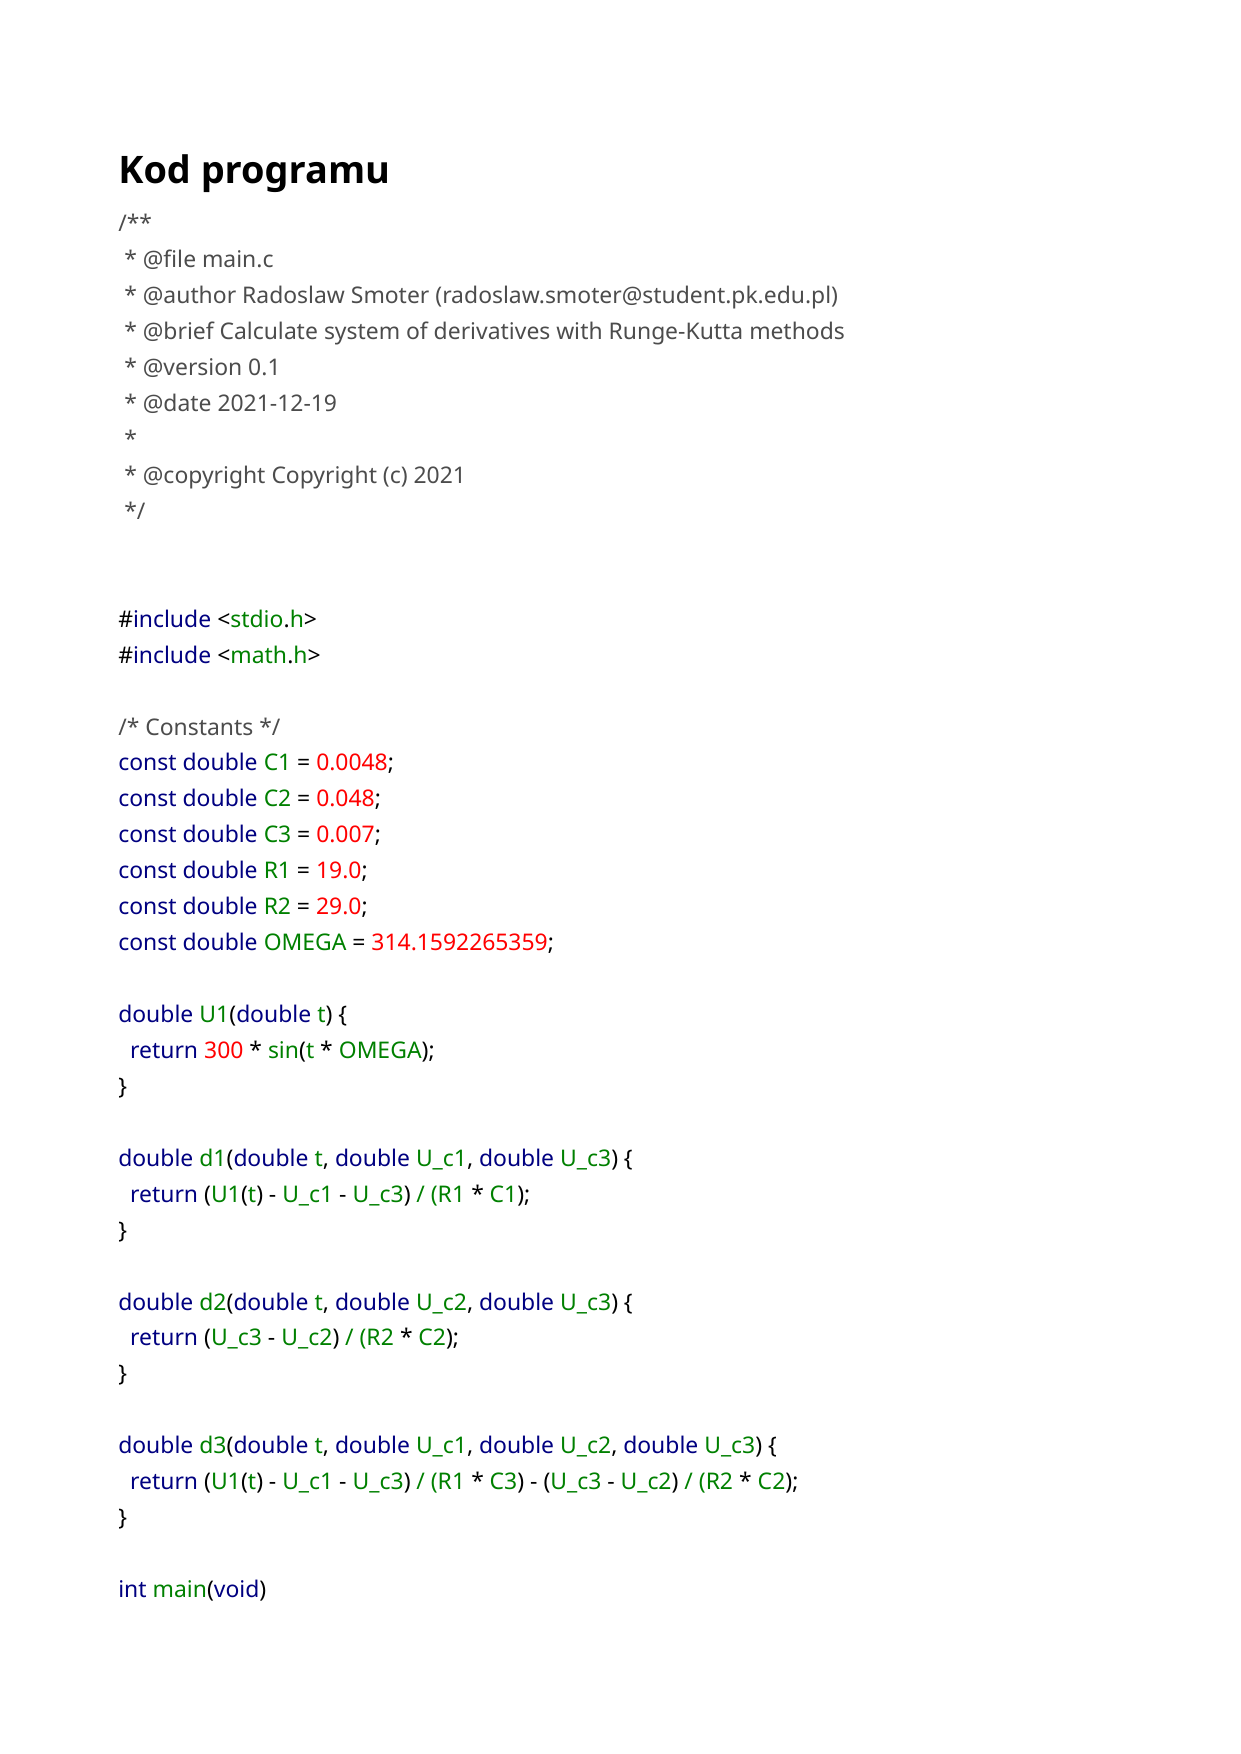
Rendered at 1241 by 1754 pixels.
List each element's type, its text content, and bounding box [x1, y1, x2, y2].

text const double R2 = 29.0; [118, 890, 1122, 921]
text int main(void) [118, 1573, 1122, 1604]
text return (U1(t) - U_c1 - U_c3) / (R1 * C1); [118, 1178, 1122, 1209]
text } [118, 1501, 1122, 1532]
text const double C2 = 0.048; [118, 782, 1122, 813]
text const double C1 = 0.0048; [118, 746, 1122, 778]
text * @version 0.1 [118, 351, 1122, 382]
text * @file main.c [118, 243, 1122, 274]
text * @date 2021-12-19 [118, 387, 1122, 418]
text return (U1(t) - U_c1 - U_c3) / (R1 * C3) - (U_c3 - U_c2) / (R2 * C2); [118, 1465, 1122, 1496]
text /** [118, 207, 1122, 238]
text const double C3 = 0.007; [118, 818, 1122, 849]
text * @copyright Copyright (c) 2021 [118, 459, 1122, 490]
text * [118, 423, 1122, 454]
text } [118, 1357, 1122, 1388]
text double d3(double t, double U_c1, double U_c2, double U_c3) { [118, 1429, 1122, 1460]
text double d2(double t, double U_c2, double U_c3) { [118, 1285, 1122, 1317]
text const double OMEGA = 314.1592265359; [118, 926, 1122, 957]
text #include <math.h> [118, 638, 1122, 670]
text return (U_c3 - U_c2) / (R2 * C2); [118, 1321, 1122, 1353]
text const double R1 = 19.0; [118, 854, 1122, 885]
text } [118, 1213, 1122, 1245]
text } [118, 1070, 1122, 1101]
text * @author Radoslaw Smoter (radoslaw.smoter@student.pk.edu.pl) [118, 279, 1122, 310]
subtitle Kod programu [118, 143, 1122, 195]
text */ [118, 495, 1122, 526]
text * @brief Calculate system of derivatives with Runge-Kutta methods [118, 315, 1122, 346]
text /* Constants */ [118, 710, 1122, 742]
text return 300 * sin(t * OMEGA); [118, 1034, 1122, 1065]
text double U1(double t) { [118, 998, 1122, 1029]
text #include <stdio.h> [118, 603, 1122, 634]
text double d1(double t, double U_c1, double U_c3) { [118, 1142, 1122, 1173]
